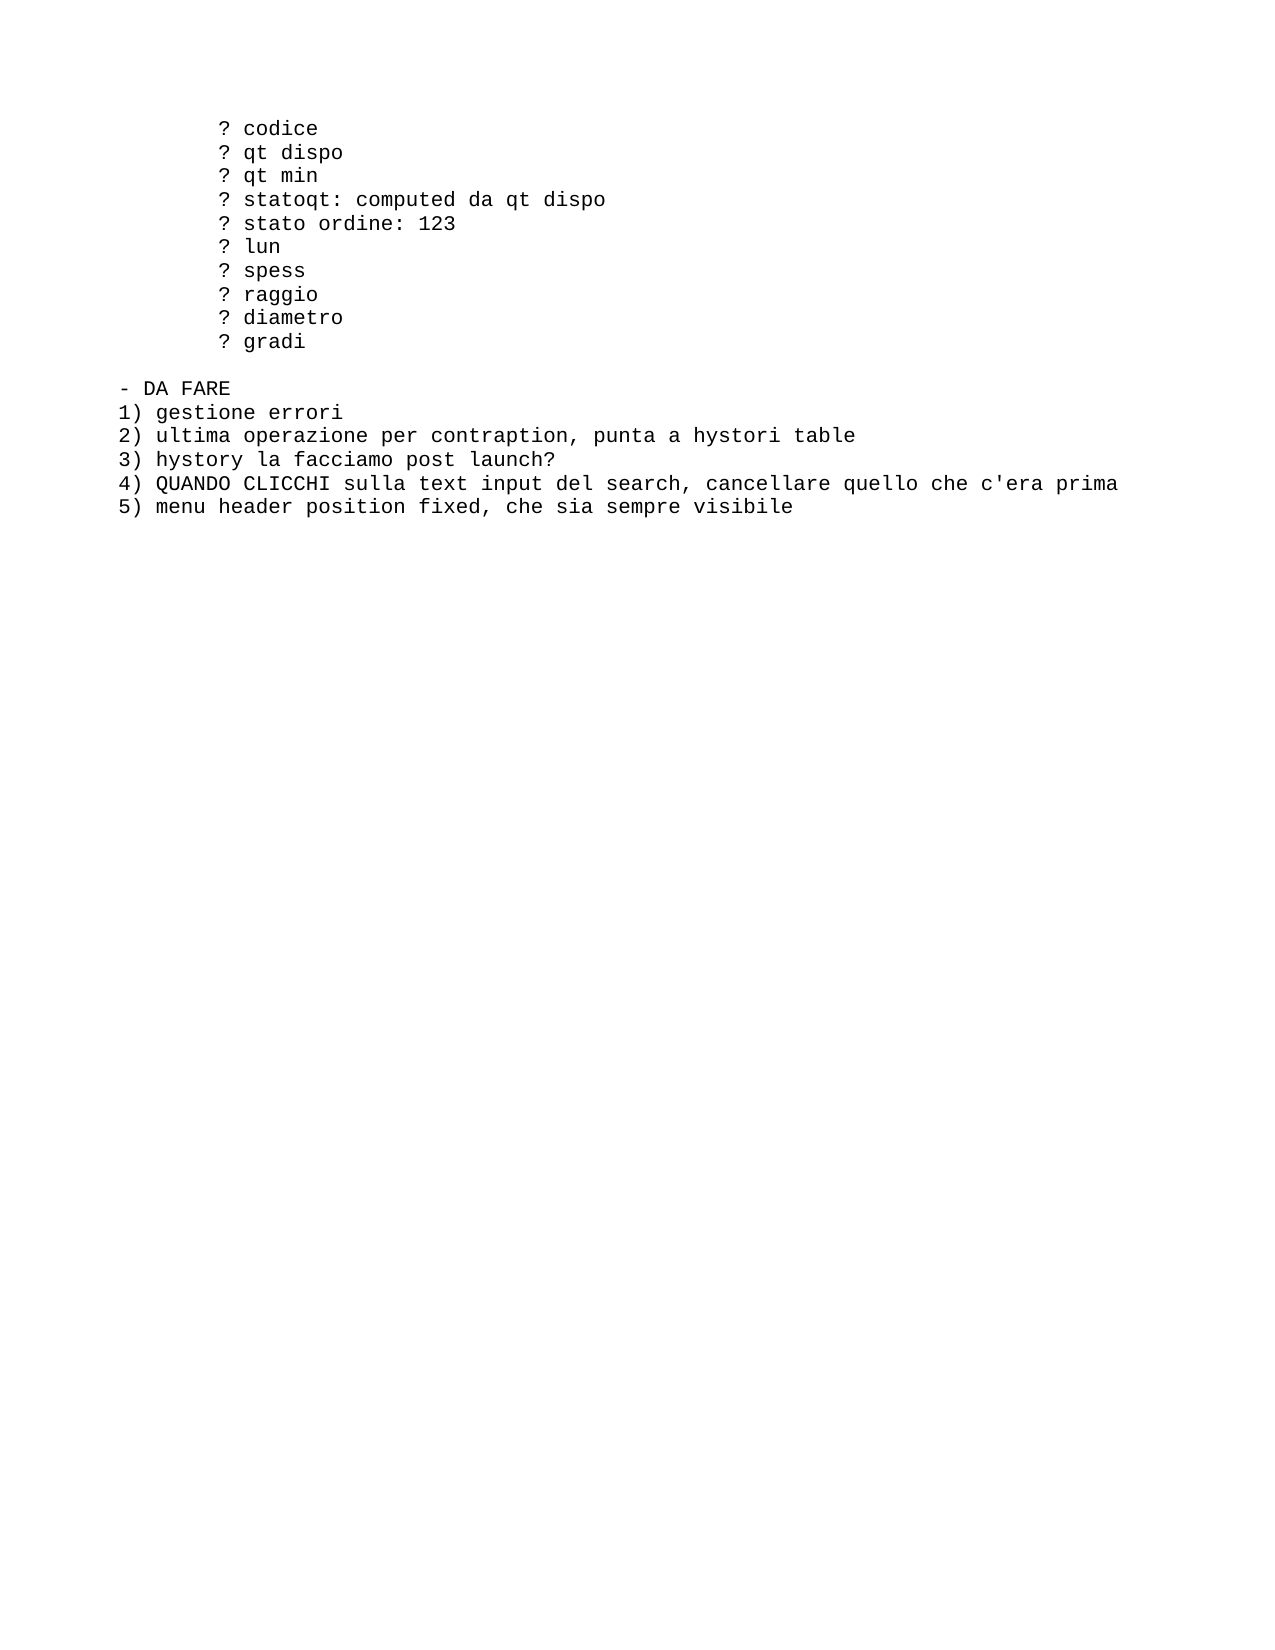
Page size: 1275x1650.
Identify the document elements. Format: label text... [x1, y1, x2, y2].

text ? qt dispo [118, 142, 1157, 165]
text 5) menu header position fixed, che sia sempre visibile [118, 496, 1157, 520]
text ? statoqt: computed da qt dispo [118, 189, 1157, 213]
text ? qt min [118, 165, 1157, 189]
text ? stato ordine: 123 [118, 213, 1157, 236]
text 1) gestione errori [118, 402, 1157, 426]
text - DA FARE [118, 378, 1157, 402]
text 2) ultima operazione per contraption, punta a hystori table [118, 426, 1157, 449]
text ? spess [118, 260, 1157, 284]
text ? gradi [118, 331, 1157, 354]
text ? diametro [118, 307, 1157, 331]
text ? raggio [118, 284, 1157, 307]
text 4) QUANDO CLICCHI sulla text input del search, cancellare quello che c'era prima [118, 473, 1157, 496]
text ? lun [118, 236, 1157, 260]
text ? codice [118, 118, 1157, 142]
text 3) hystory la facciamo post launch? [118, 449, 1157, 473]
